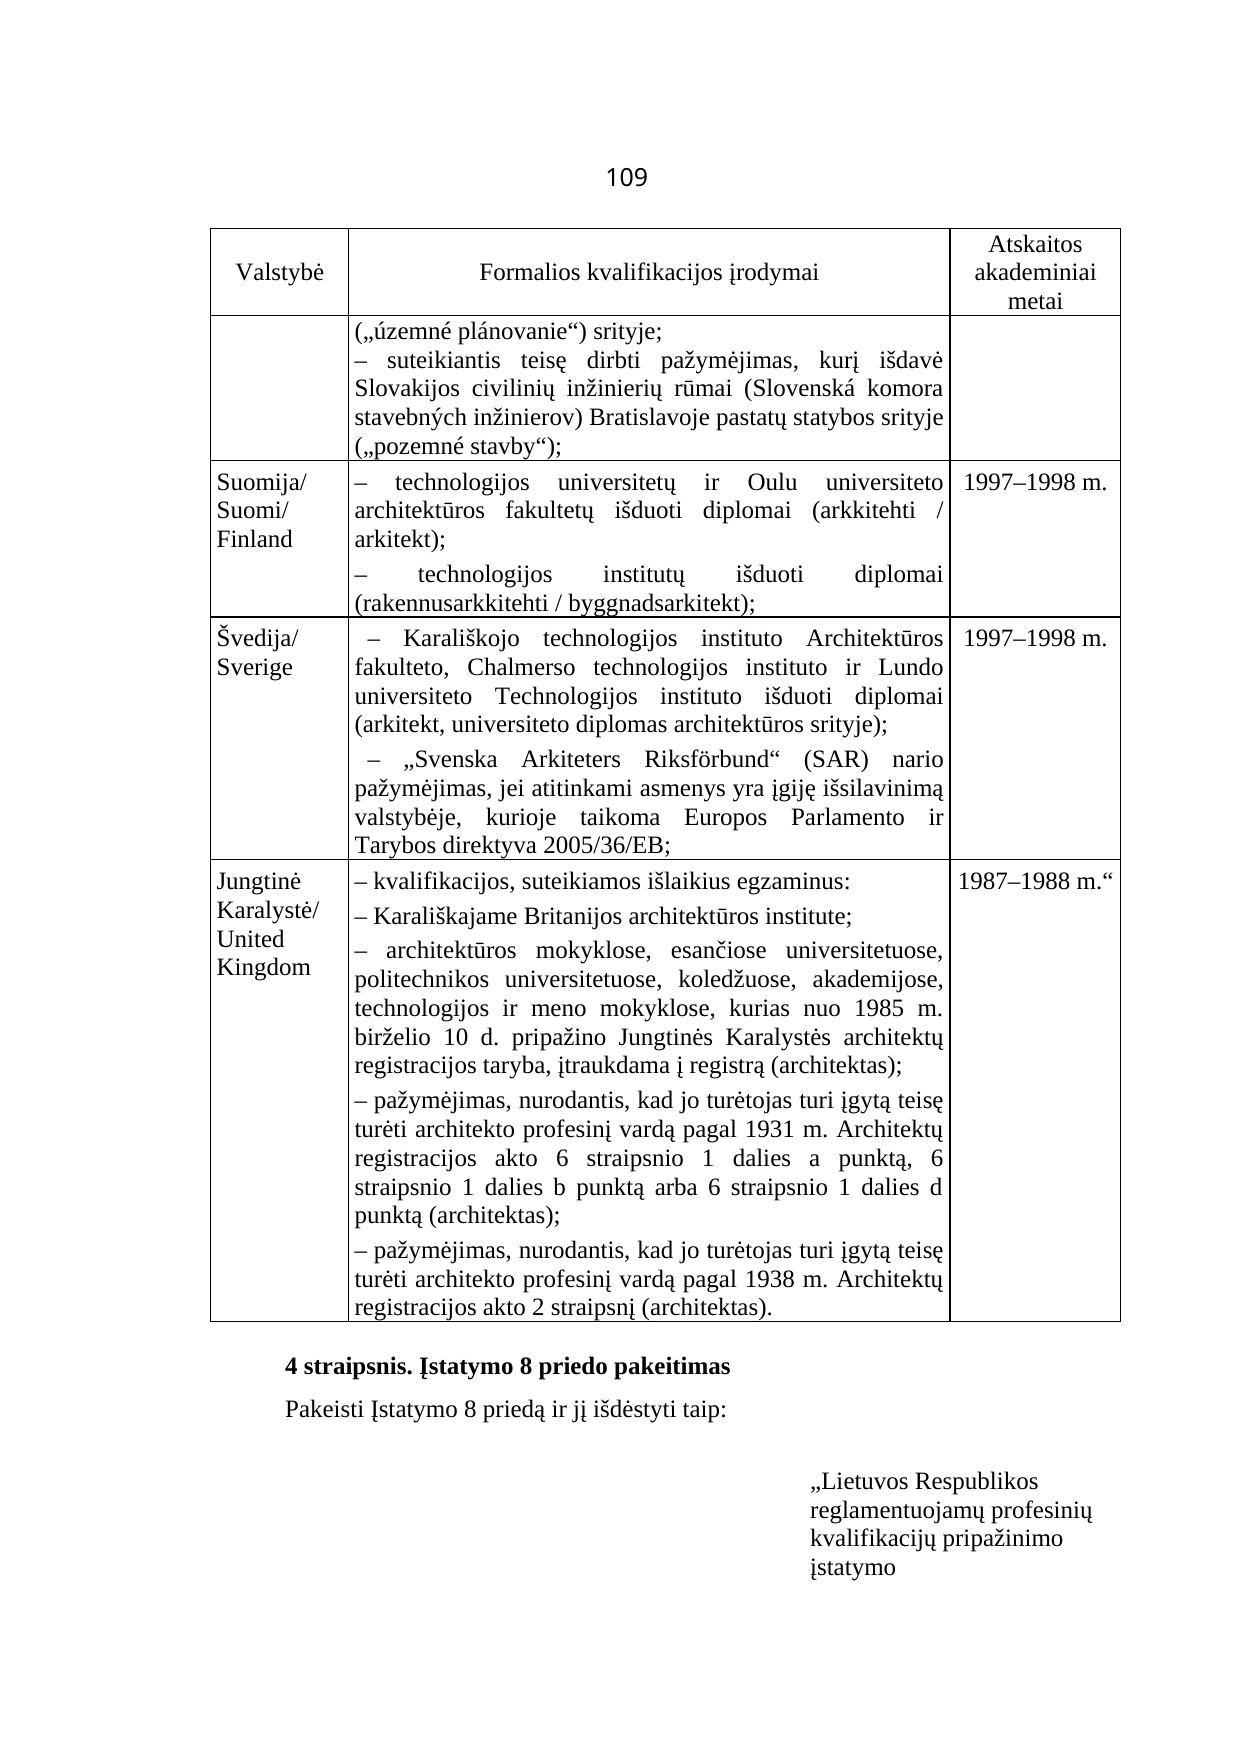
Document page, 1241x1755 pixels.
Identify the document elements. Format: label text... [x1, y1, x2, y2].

table_cell Jungtinė Karalystė/ United Kingdom [211, 860, 348, 1321]
table_cell 1997–1998 m. [951, 461, 1120, 616]
text reglamentuojamų profesinių [210, 1495, 1120, 1523]
text kvalifikacijų pripažinimo [210, 1523, 1120, 1552]
table_cell Švedija/ Sverige [211, 618, 348, 859]
table_cell („územné plánovanie“) srityje; – suteikiantis teisę dirbti pažymėjimas, kurį išdavė Slovakijos civilinių inžinierių rūmai (Slovenská komora stavebných inžinierov) Bratislavoje pastatų statybos srityje („pozemné stavby“); [349, 316, 949, 460]
table_cell 1997–1998 m. [951, 618, 1120, 859]
table_cell 1987–1988 m.“ [951, 860, 1120, 1321]
table_header Formalios kvalifikacijos įrodymai [349, 229, 949, 315]
table_header Atskaitos akademiniai metai [951, 229, 1120, 315]
table_cell [951, 316, 1120, 460]
text Pakeisti Įstatymo 8 priedą ir jį išdėstyti taip: [210, 1394, 1120, 1423]
table_cell [211, 316, 348, 460]
table_cell Suomija/ Suomi/ Finland [211, 461, 348, 616]
table_cell – Karališkojo technologijos instituto Architektūros fakulteto, Chalmerso technologijos instituto ir Lundo universiteto Technologijos instituto išduoti diplomai (arkitekt, universiteto diplomas architektūros srityje); – „Svenska Arkiteters Riksförbund“ (SAR) nario pažymėjimas, jei atitinkami asmenys yra įgiję išsilavinimą valstybėje, kurioje taikoma Europos Parlamento ir Tarybos direktyva 2005/36/EB; [349, 618, 949, 859]
text „Lietuvos Respublikos [210, 1466, 1120, 1495]
text įstatymo [210, 1552, 1120, 1581]
table_header Valstybė [211, 229, 348, 315]
text 4 straipsnis. Įstatymo 8 priedo pakeitimas [210, 1351, 1120, 1380]
table_cell – kvalifikacijos, suteikiamos išlaikius egzaminus: – Karališkajame Britanijos architektūros institute; – architektūros mokyklose, esančiose universitetuose, politechnikos universitetuose, koledžuose, akademijose, technologijos ir meno mokyklose, kurias nuo 1985 m. birželio 10 d. pripažino Jungtinės Karalystės architektų registracijos taryba, įtraukdama į registrą (architektas); – pažymėjimas, nurodantis, kad jo turėtojas turi įgytą teisę turėti architekto profesinį vardą pagal 1931 m. Architektų registracijos akto 6 straipsnio 1 dalies a punktą, 6 straipsnio 1 dalies b punktą arba 6 straipsnio 1 dalies d punktą (architektas); – pažymėjimas, nurodantis, kad jo turėtojas turi įgytą teisę turėti architekto profesinį vardą pagal 1938 m. Architektų registracijos akto 2 straipsnį (architektas). [349, 860, 949, 1321]
table_cell – technologijos universitetų ir Oulu universiteto architektūros fakultetų išduoti diplomai (arkkitehti / arkitekt); – technologijos institutų išduoti diplomai (rakennusarkkitehti / byggnadsarkitekt); [349, 461, 949, 616]
